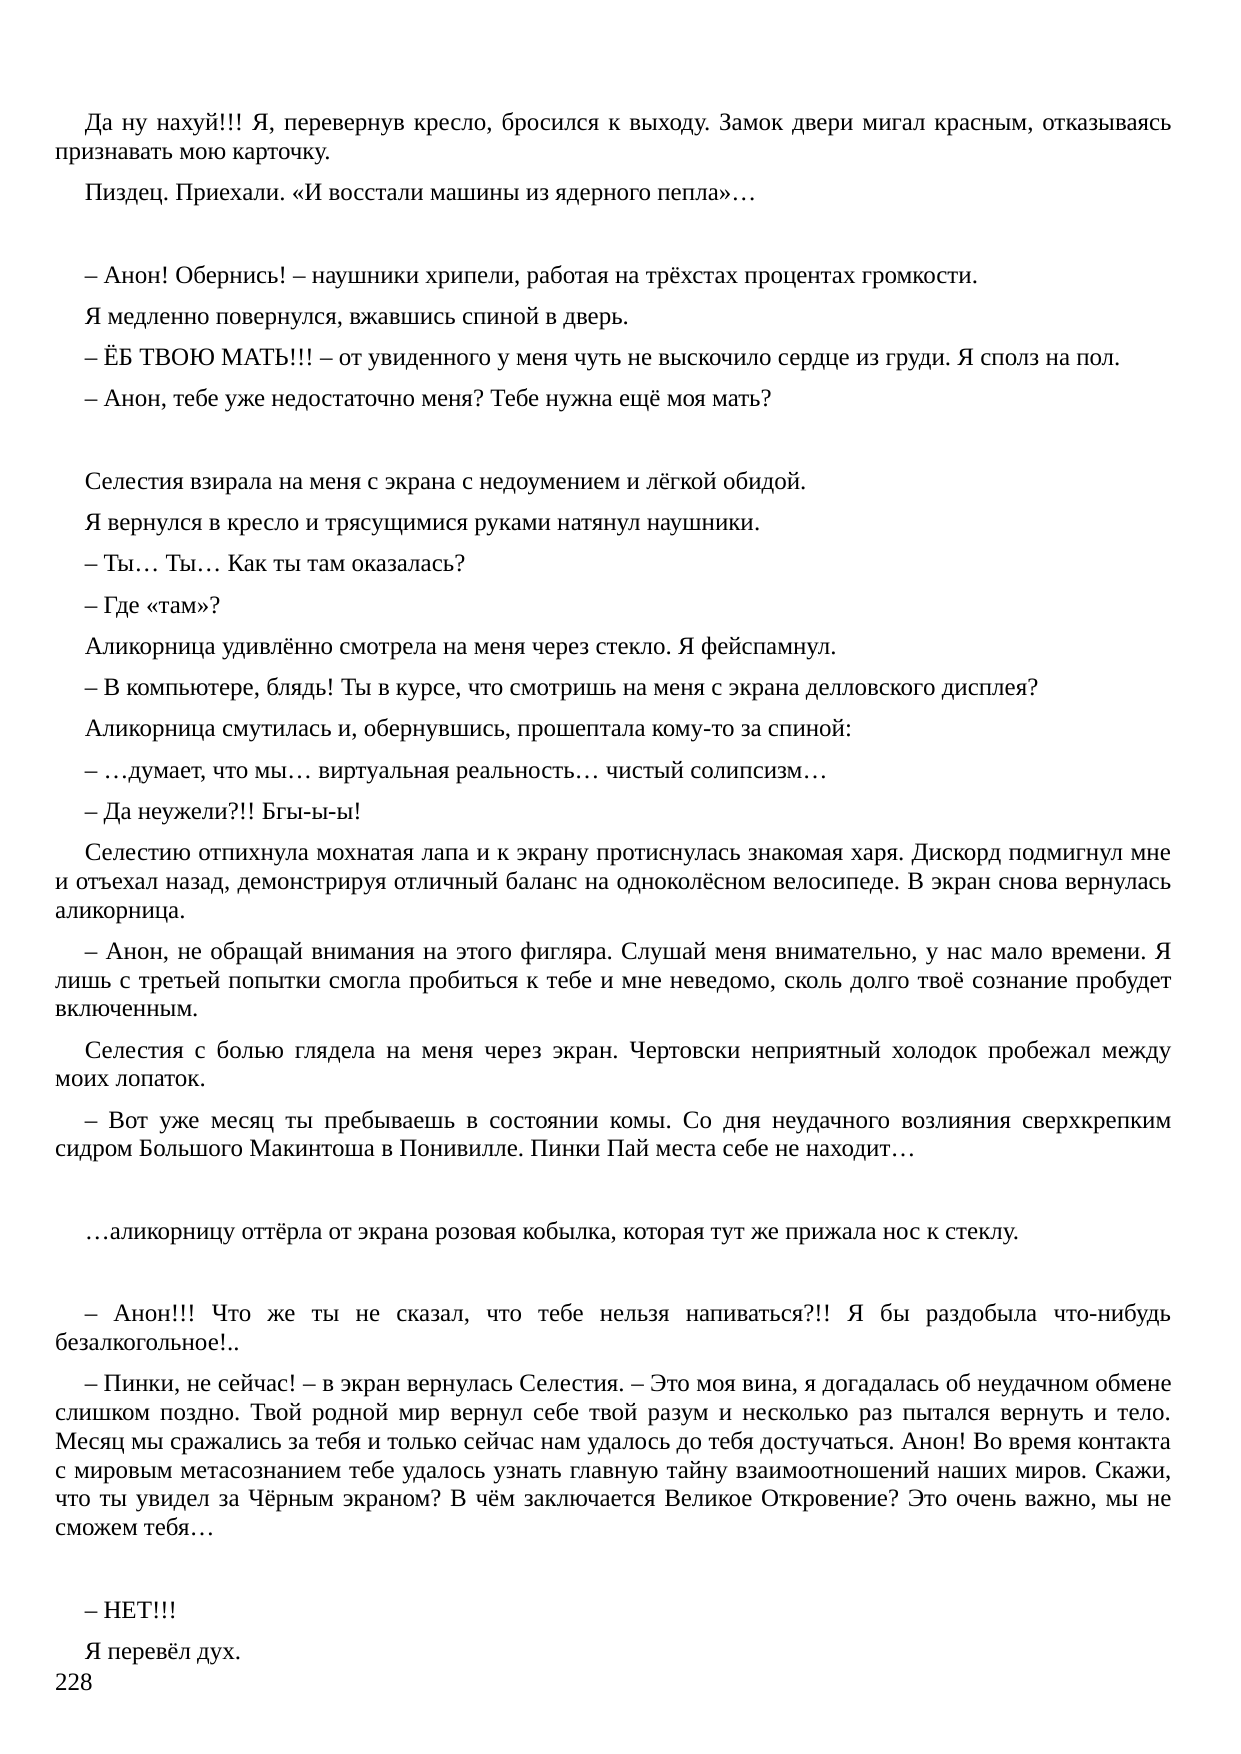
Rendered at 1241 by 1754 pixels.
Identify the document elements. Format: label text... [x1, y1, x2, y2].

text Да ну нахуй!!! Я, перевернув кресло, бросился к выходу. Замок двери мигал красным, отказываясь признавать мою карточку. [55, 107, 1173, 165]
text – Да неужели?!! Бгы-ы-ы! [55, 796, 1173, 825]
text Селестия взирала на меня с экрана с недоумением и лёгкой обидой. [55, 466, 1173, 495]
text Пиздец. Приехали. «И восстали машины из ядерного пепла»… [55, 177, 1173, 206]
text Я вернулся в кресло и трясущимися руками натянул наушники. [55, 507, 1173, 536]
text – Ты… Ты… Как ты там оказалась? [55, 548, 1173, 577]
text Селестию отпихнула мохнатая лапа и к экрану протиснулась знакомая харя. Дискорд подмигнул мне и отъехал назад, демонстрируя отличный баланс на одноколёсном велосипеде. В экран снова вернулась аликорница. [55, 837, 1173, 923]
text …аликорницу оттёрла от экрана розовая кобылка, которая тут же прижала нос к стеклу. [55, 1216, 1173, 1245]
text – Пинки, не сейчас! – в экран вернулась Селестия. – Это моя вина, я догадалась об неудачном обмене слишком поздно. Твой родной мир вернул себе твой разум и несколько раз пытался вернуть и тело. Месяц мы сражались за тебя и только сейчас нам удалось до тебя достучаться. Анон! Во время контакта с мировым метасознанием тебе удалось узнать главную тайну взаимоотношений наших миров. Скажи, что ты увидел за Чёрным экраном? В чём заключается Великое Откровение? Это очень важно, мы не сможем тебя… [55, 1368, 1173, 1541]
text – Анон! Обернись! – наушники хрипели, работая на трёхстах процентах громкости. [55, 260, 1173, 288]
text – НЕТ!!! [55, 1595, 1173, 1623]
text Я медленно повернулся, вжавшись спиной в дверь. [55, 301, 1173, 330]
text Я перевёл дух. [55, 1636, 1173, 1665]
text – Анон, не обращай внимания на этого фигляра. Слушай меня внимательно, у нас мало времени. Я лишь с третьей попытки смогла пробиться к тебе и мне неведомо, сколь долго твоё сознание пробудет включенным. [55, 936, 1173, 1022]
text Аликорница смутилась и, обернувшись, прошептала кому-то за спиной: [55, 713, 1173, 742]
text – ЁБ ТВОЮ МАТЬ!!! – от увиденного у меня чуть не выскочило сердце из груди. Я сполз на пол. [55, 342, 1173, 371]
text – Вот уже месяц ты пребываешь в состоянии комы. Со дня неудачного возлияния сверхкрепким сидром Большого Макинтоша в Понивилле. Пинки Пай места себе не находит… [55, 1105, 1173, 1162]
text Аликорница удивлённо смотрела на меня через стекло. Я фейспамнул. [55, 631, 1173, 660]
text – Анон!!! Что же ты не сказал, что тебе нельзя напиваться?!! Я бы раздобыла что-нибудь безалкогольное!.. [55, 1298, 1173, 1356]
text – Где «там»? [55, 590, 1173, 618]
text – В компьютере, блядь! Ты в курсе, что смотришь на меня с экрана делловского дисплея? [55, 672, 1173, 701]
text – Анон, тебе уже недостаточно меня? Тебе нужна ещё моя мать? [55, 383, 1173, 412]
text – …думает, что мы… виртуальная реальность… чистый солипсизм… [55, 755, 1173, 783]
text Селестия с болью глядела на меня через экран. Чертовски неприятный холодок пробежал между моих лопаток. [55, 1035, 1173, 1092]
